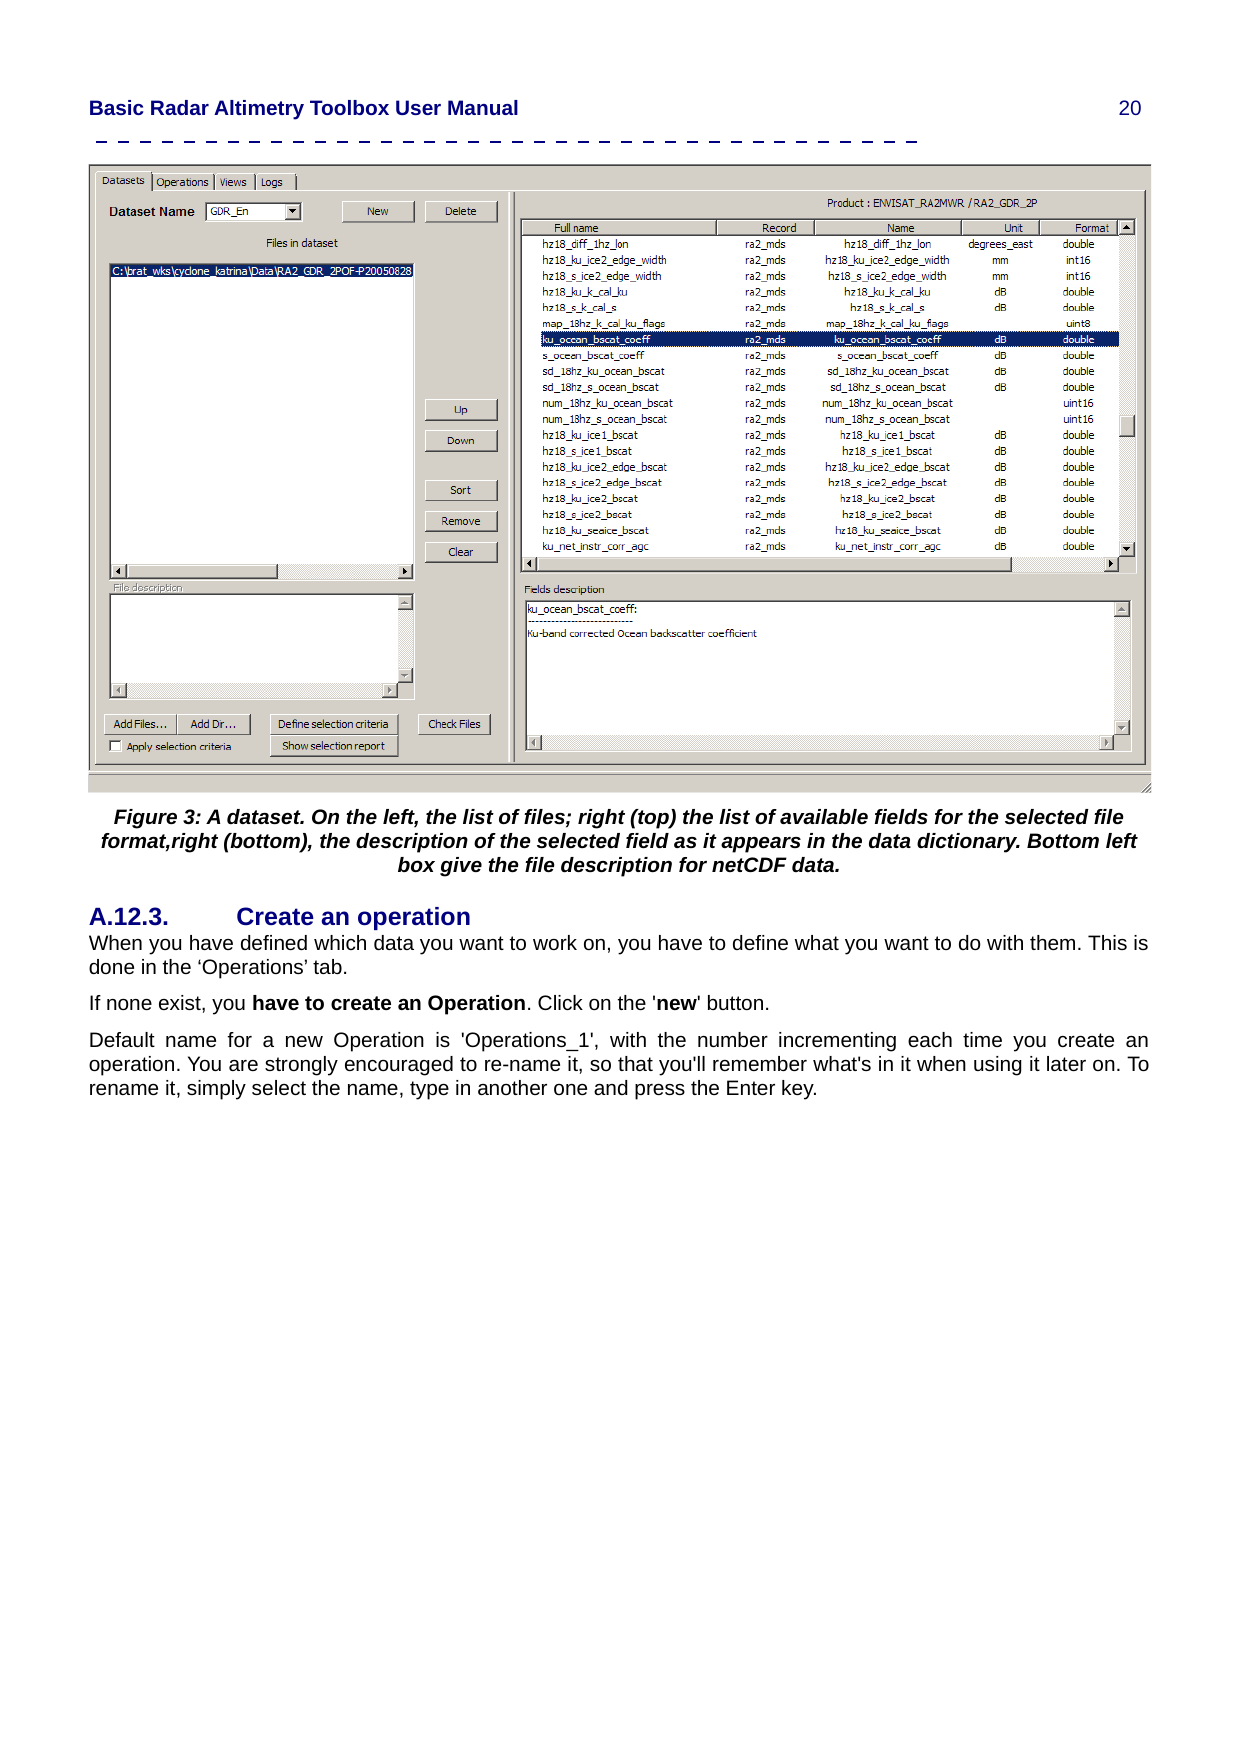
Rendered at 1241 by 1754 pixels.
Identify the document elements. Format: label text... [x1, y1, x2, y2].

text Default name for a new Operation is 'Operations_1', with the number incrementing each time you create an operation. You are strongly encouraged to re-name it, so that you'll remember what's in it when using it later on. To rename it, simply select the name, type in another one and press the Enter key. [88, 1027, 1152, 1099]
text If none exist, you have to create an Operation. Click on the 'new' button. [88, 991, 1152, 1015]
text Figure 3: A dataset. On the left, the list of files; right (top) the list of available fields for the selected file format,right (bottom), the description of the selected field as it appears in the data dictionary. Bottom left box give the file description for netCDF data. [88, 805, 1152, 877]
subtitle Create an operation [88, 902, 1152, 931]
text When you have defined which data you want to work on, you have to define what you want to do with them. This is done in the ‘Operations’ tab. [88, 931, 1152, 978]
